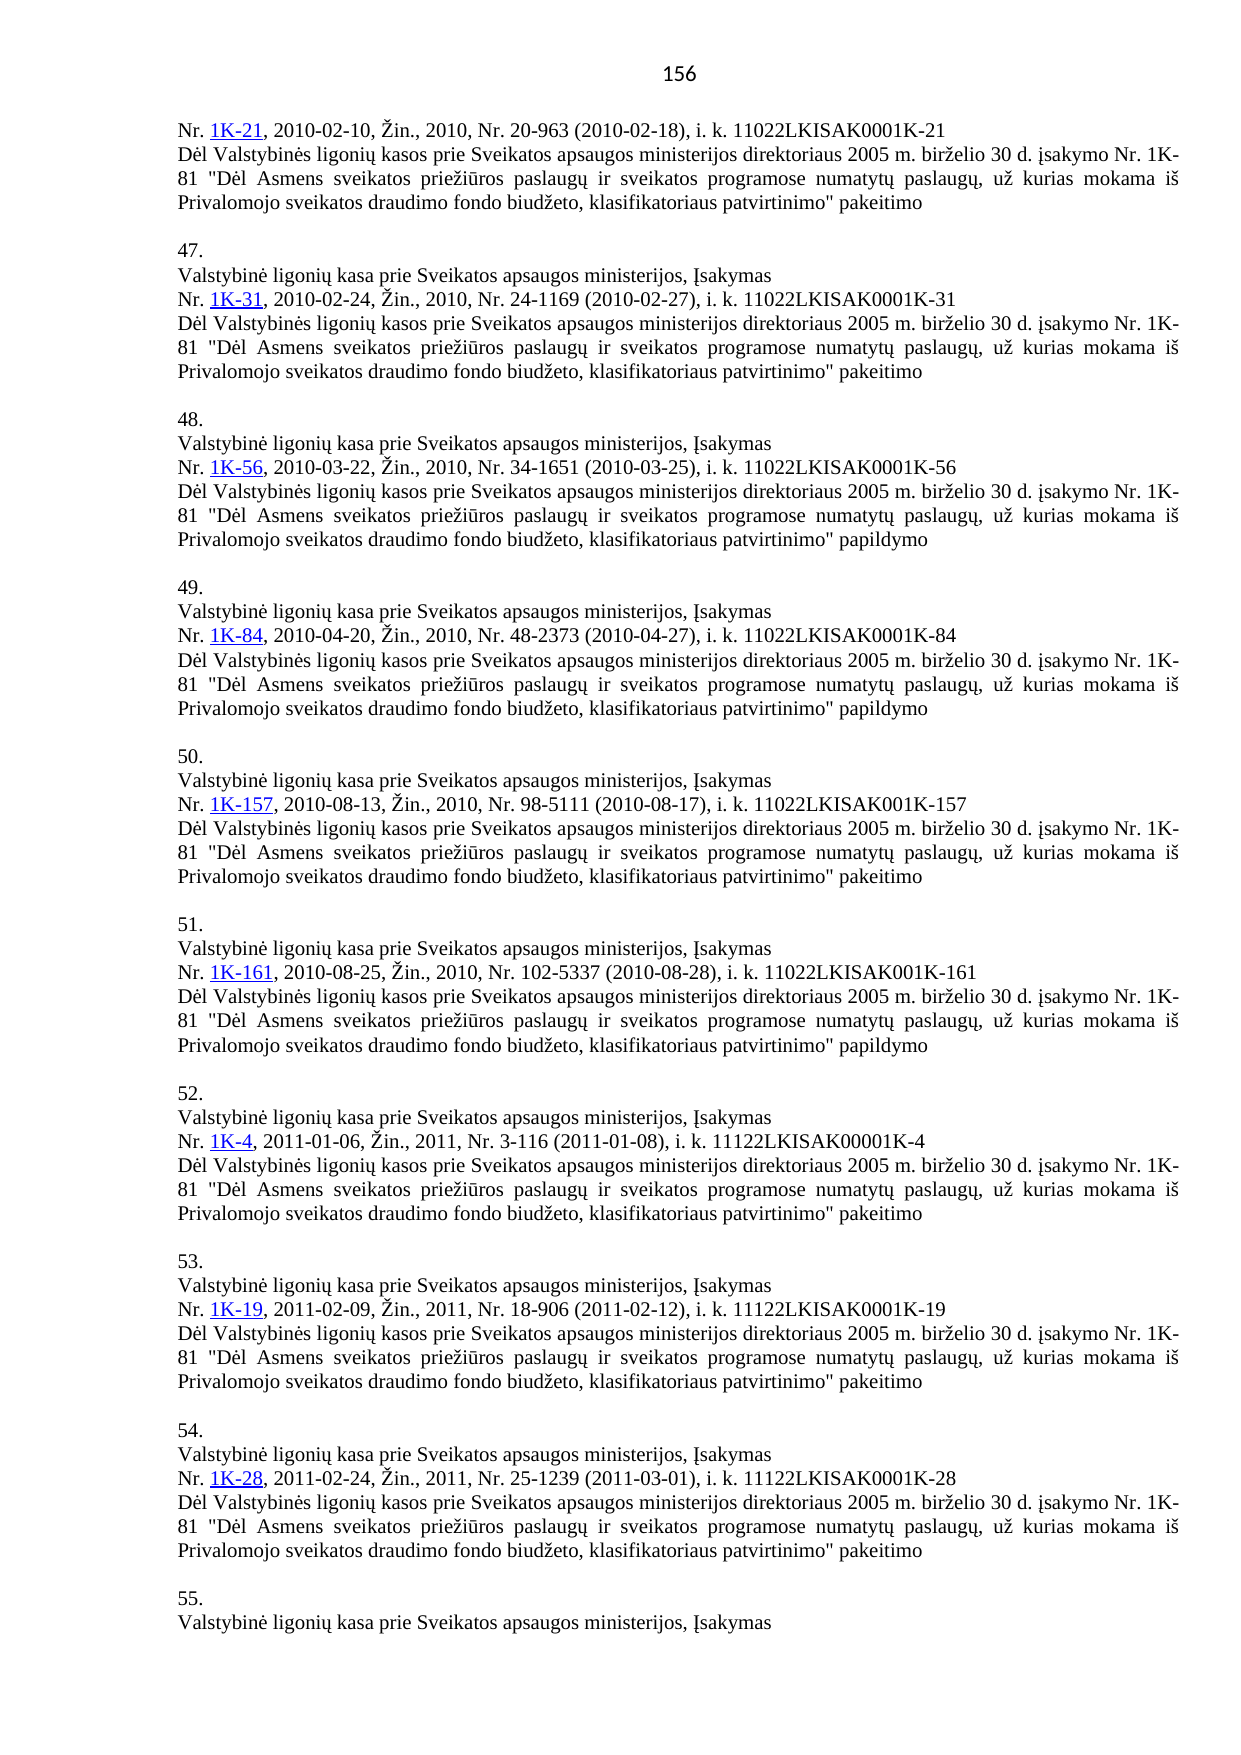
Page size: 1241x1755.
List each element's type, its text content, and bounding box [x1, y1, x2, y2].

text Nr. 1K-161, 2010-08-25, Žin., 2010, Nr. 102-5337 (2010-08-28), i. k. 11022LKISAK001K-161 [177, 960, 1181, 984]
text Valstybinė ligonių kasa prie Sveikatos apsaugos ministerijos, Įsakymas [177, 1105, 1181, 1129]
text Dėl Valstybinės ligonių kasos prie Sveikatos apsaugos ministerijos direktoriaus 2005 m. birželio 30 d. įsakymo Nr. 1K-81 "Dėl Asmens sveikatos priežiūros paslaugų ir sveikatos programose numatytų paslaugų, už kurias mokama iš Privalomojo sveikatos draudimo fondo biudžeto, klasifikatoriaus patvirtinimo" pakeitimo [177, 816, 1181, 888]
text 54. [177, 1417, 1181, 1442]
text 49. [177, 575, 1181, 599]
text Nr. 1K-56, 2010-03-22, Žin., 2010, Nr. 34-1651 (2010-03-25), i. k. 11022LKISAK0001K-56 [177, 455, 1181, 479]
text Valstybinė ligonių kasa prie Sveikatos apsaugos ministerijos, Įsakymas [177, 599, 1181, 623]
text Dėl Valstybinės ligonių kasos prie Sveikatos apsaugos ministerijos direktoriaus 2005 m. birželio 30 d. įsakymo Nr. 1K-81 "Dėl Asmens sveikatos priežiūros paslaugų ir sveikatos programose numatytų paslaugų, už kurias mokama iš Privalomojo sveikatos draudimo fondo biudžeto, klasifikatoriaus patvirtinimo" pakeitimo [177, 1321, 1181, 1393]
text Valstybinė ligonių kasa prie Sveikatos apsaugos ministerijos, Įsakymas [177, 1273, 1181, 1297]
text 50. [177, 744, 1181, 768]
text Nr. 1K-84, 2010-04-20, Žin., 2010, Nr. 48-2373 (2010-04-27), i. k. 11022LKISAK0001K-84 [177, 623, 1181, 647]
text Valstybinė ligonių kasa prie Sveikatos apsaugos ministerijos, Įsakymas [177, 936, 1181, 960]
text Dėl Valstybinės ligonių kasos prie Sveikatos apsaugos ministerijos direktoriaus 2005 m. birželio 30 d. įsakymo Nr. 1K-81 "Dėl Asmens sveikatos priežiūros paslaugų ir sveikatos programose numatytų paslaugų, už kurias mokama iš Privalomojo sveikatos draudimo fondo biudžeto, klasifikatoriaus patvirtinimo" pakeitimo [177, 311, 1181, 383]
text Nr. 1K-157, 2010-08-13, Žin., 2010, Nr. 98-5111 (2010-08-17), i. k. 11022LKISAK001K-157 [177, 792, 1181, 816]
text Nr. 1K-4, 2011-01-06, Žin., 2011, Nr. 3-116 (2011-01-08), i. k. 11122LKISAK00001K-4 [177, 1129, 1181, 1153]
text Dėl Valstybinės ligonių kasos prie Sveikatos apsaugos ministerijos direktoriaus 2005 m. birželio 30 d. įsakymo Nr. 1K-81 "Dėl Asmens sveikatos priežiūros paslaugų ir sveikatos programose numatytų paslaugų, už kurias mokama iš Privalomojo sveikatos draudimo fondo biudžeto, klasifikatoriaus patvirtinimo" papildymo [177, 479, 1181, 551]
text 55. [177, 1586, 1181, 1610]
text Valstybinė ligonių kasa prie Sveikatos apsaugos ministerijos, Įsakymas [177, 768, 1181, 792]
text Nr. 1K-31, 2010-02-24, Žin., 2010, Nr. 24-1169 (2010-02-27), i. k. 11022LKISAK0001K-31 [177, 287, 1181, 311]
text Dėl Valstybinės ligonių kasos prie Sveikatos apsaugos ministerijos direktoriaus 2005 m. birželio 30 d. įsakymo Nr. 1K-81 "Dėl Asmens sveikatos priežiūros paslaugų ir sveikatos programose numatytų paslaugų, už kurias mokama iš Privalomojo sveikatos draudimo fondo biudžeto, klasifikatoriaus patvirtinimo" papildymo [177, 647, 1181, 720]
text 52. [177, 1081, 1181, 1105]
text Dėl Valstybinės ligonių kasos prie Sveikatos apsaugos ministerijos direktoriaus 2005 m. birželio 30 d. įsakymo Nr. 1K-81 "Dėl Asmens sveikatos priežiūros paslaugų ir sveikatos programose numatytų paslaugų, už kurias mokama iš Privalomojo sveikatos draudimo fondo biudžeto, klasifikatoriaus patvirtinimo" pakeitimo [177, 1153, 1181, 1225]
text Nr. 1K-21, 2010-02-10, Žin., 2010, Nr. 20-963 (2010-02-18), i. k. 11022LKISAK0001K-21 [177, 118, 1181, 142]
text Dėl Valstybinės ligonių kasos prie Sveikatos apsaugos ministerijos direktoriaus 2005 m. birželio 30 d. įsakymo Nr. 1K-81 "Dėl Asmens sveikatos priežiūros paslaugų ir sveikatos programose numatytų paslaugų, už kurias mokama iš Privalomojo sveikatos draudimo fondo biudžeto, klasifikatoriaus patvirtinimo" pakeitimo [177, 142, 1181, 214]
text Nr. 1K-19, 2011-02-09, Žin., 2011, Nr. 18-906 (2011-02-12), i. k. 11122LKISAK0001K-19 [177, 1297, 1181, 1321]
text 48. [177, 407, 1181, 431]
text Valstybinė ligonių kasa prie Sveikatos apsaugos ministerijos, Įsakymas [177, 262, 1181, 287]
text 53. [177, 1249, 1181, 1273]
text 51. [177, 912, 1181, 936]
text Valstybinė ligonių kasa prie Sveikatos apsaugos ministerijos, Įsakymas [177, 1610, 1181, 1634]
text Valstybinė ligonių kasa prie Sveikatos apsaugos ministerijos, Įsakymas [177, 431, 1181, 455]
text Dėl Valstybinės ligonių kasos prie Sveikatos apsaugos ministerijos direktoriaus 2005 m. birželio 30 d. įsakymo Nr. 1K-81 "Dėl Asmens sveikatos priežiūros paslaugų ir sveikatos programose numatytų paslaugų, už kurias mokama iš Privalomojo sveikatos draudimo fondo biudžeto, klasifikatoriaus patvirtinimo" pakeitimo [177, 1490, 1181, 1562]
text 47. [177, 238, 1181, 262]
text Dėl Valstybinės ligonių kasos prie Sveikatos apsaugos ministerijos direktoriaus 2005 m. birželio 30 d. įsakymo Nr. 1K-81 "Dėl Asmens sveikatos priežiūros paslaugų ir sveikatos programose numatytų paslaugų, už kurias mokama iš Privalomojo sveikatos draudimo fondo biudžeto, klasifikatoriaus patvirtinimo" papildymo [177, 984, 1181, 1057]
text Nr. 1K-28, 2011-02-24, Žin., 2011, Nr. 25-1239 (2011-03-01), i. k. 11122LKISAK0001K-28 [177, 1466, 1181, 1490]
text Valstybinė ligonių kasa prie Sveikatos apsaugos ministerijos, Įsakymas [177, 1442, 1181, 1466]
